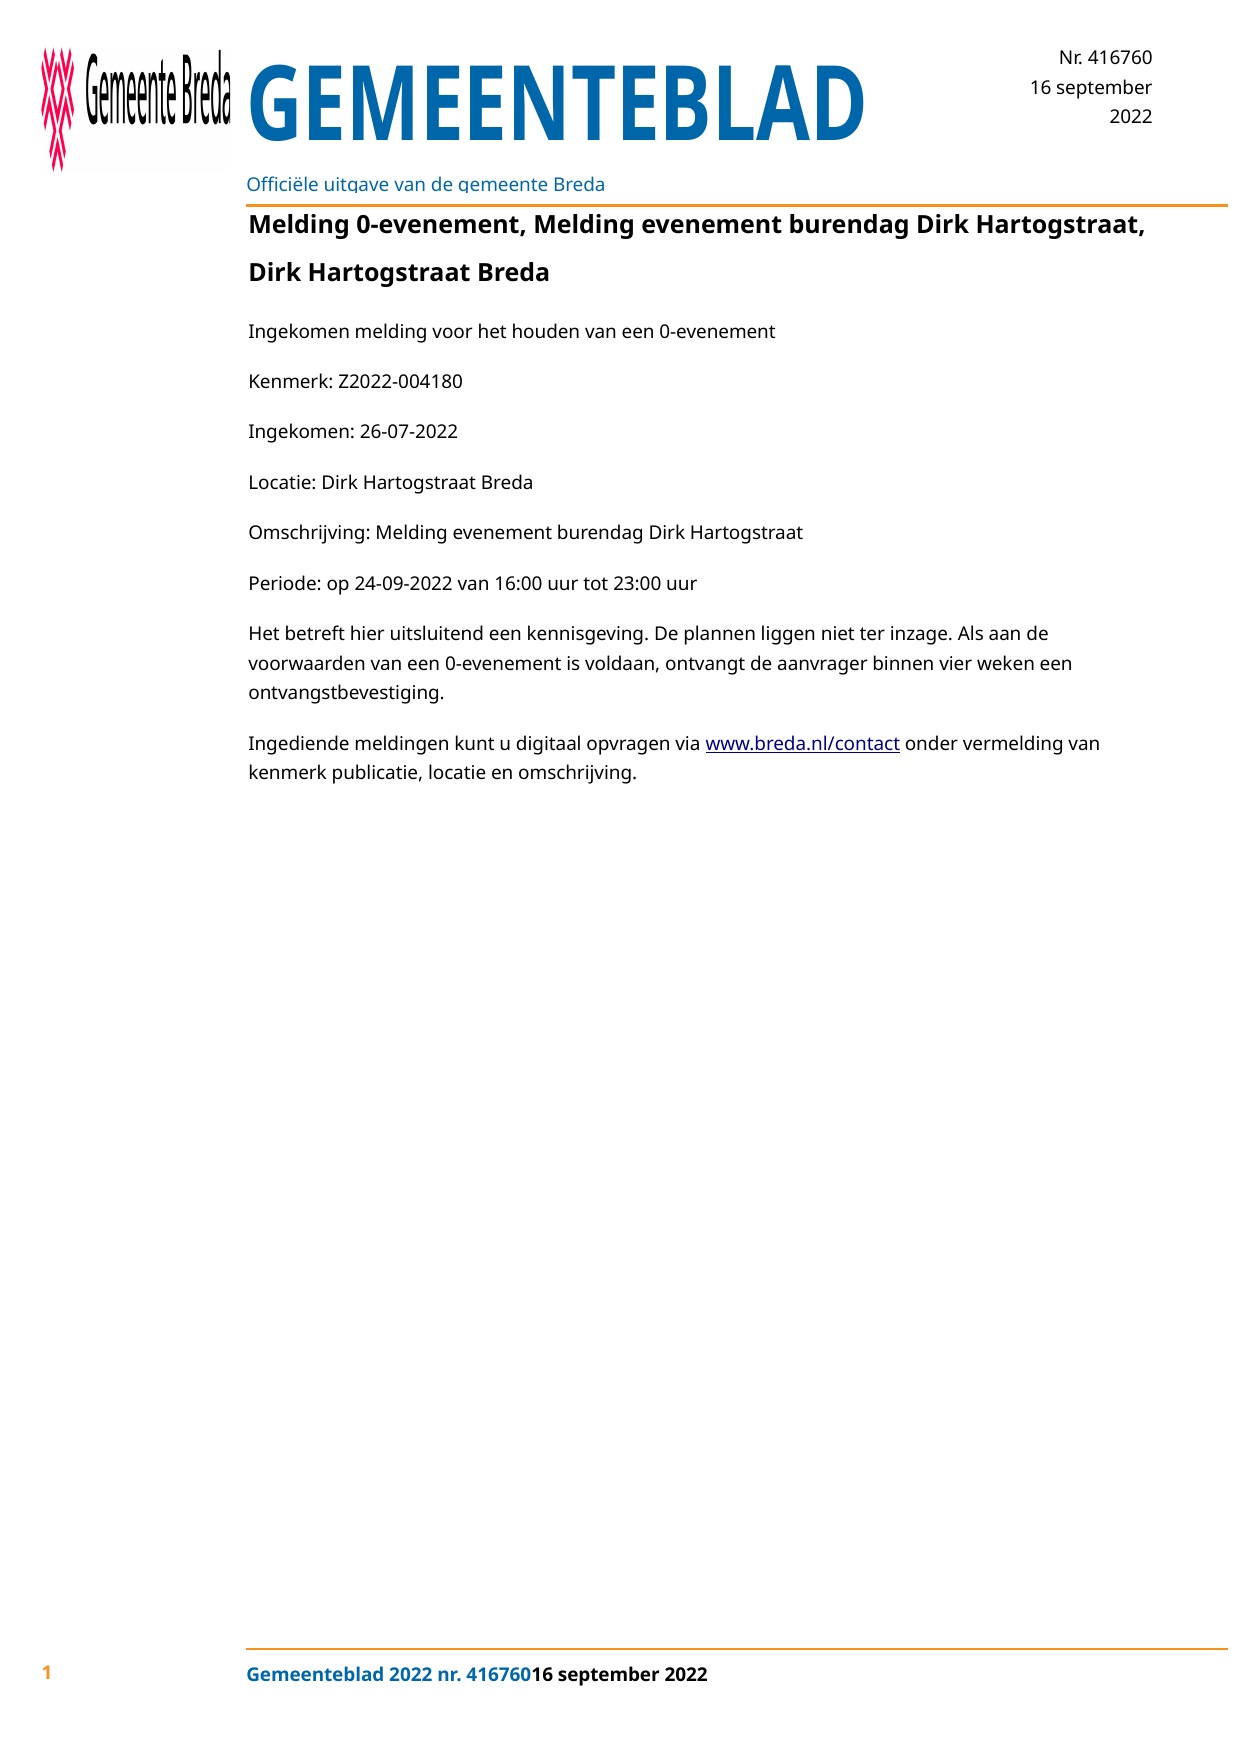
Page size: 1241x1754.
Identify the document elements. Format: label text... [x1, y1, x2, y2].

text Ingekomen melding voor het houden van een 0-evenement [248, 318, 1152, 344]
text Locatie: Dirk Hartogstraat Breda [248, 469, 1152, 495]
text Ingediende meldingen kunt u digitaal opvragen via www.breda.nl/contact onder vermelding van kenmerk publicatie, locatie en omschrijving. [248, 730, 1152, 785]
text Omschrijving: Melding evenement burendag Dirk Hartogstraat [248, 519, 1152, 545]
text Het betreft hier uitsluitend een kennisgeving. De plannen liggen niet ter inzage. Als aan de voorwaarden van een 0-evenement is voldaan, ontvangt de aanvrager binnen vier weken een ontvangstbevestiging. [248, 620, 1152, 705]
text Ingekomen: 26-07-2022 [248, 419, 1152, 444]
text Periode: op 24-09-2022 van 16:00 uur tot 23:00 uur [248, 570, 1152, 596]
text Kenmerk: Z2022-004180 [248, 368, 1152, 394]
text Melding 0-evenement, Melding evenement burendag Dirk Hartogstraat, Dirk Hartogstraat Breda [248, 207, 1152, 288]
picture [41, 47, 231, 172]
